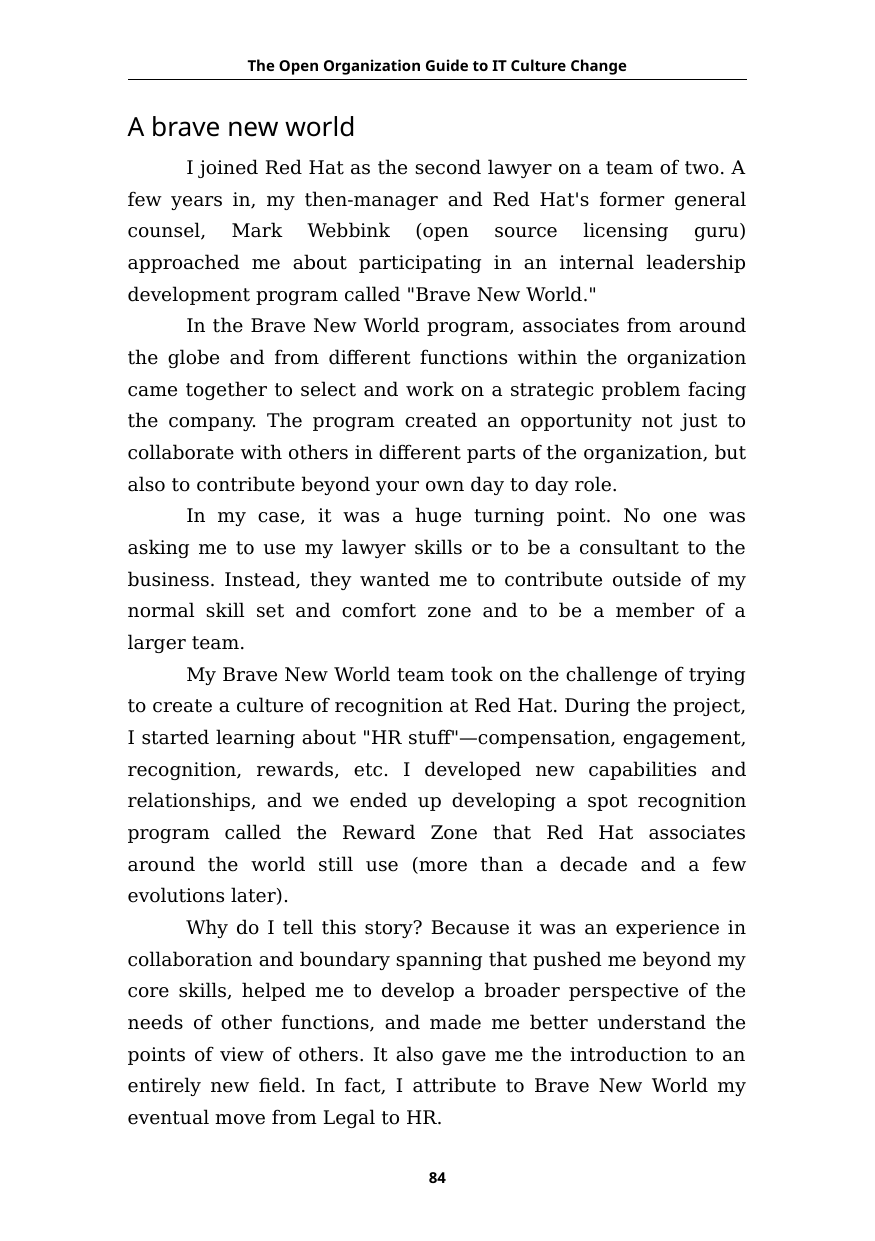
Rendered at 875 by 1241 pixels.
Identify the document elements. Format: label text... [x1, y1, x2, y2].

text I joined Red Hat as the second lawyer on a team of two. A few years in, my then-manager and Red Hat's former general counsel, Mark Webbink (open source licensing guru) approached me about participating in an internal leadership development program called "Brave New World." [127, 157, 747, 306]
text Why do I tell this story? Because it was an experience in collaboration and boundary spanning that pushed me beyond my core skills, helped me to develop a broader perspective of the needs of other functions, and made me better understand the points of view of others. It also gave me the introduction to an entirely new field. In fact, I attribute to Brave New World my eventual move from Legal to HR. [127, 917, 747, 1129]
subtitle A brave new world [127, 109, 747, 144]
text In my case, it was a huge turning point. No one was asking me to use my lawyer skills or to be a consultant to the business. Instead, they wanted me to contribute outside of my normal skill set and comfort zone and to be a member of a larger team. [127, 505, 747, 654]
text In the Brave New World program, associates from around the globe and from different functions within the organization came together to select and work on a strategic problem facing the company. The program created an opportunity not just to collaborate with others in different parts of the organization, but also to contribute beyond your own day to day role. [127, 315, 747, 496]
text My Brave New World team took on the challenge of trying to create a culture of recognition at Red Hat. During the project, I started learning about "HR stuff"—compensation, engagement, recognition, rewards, etc. I developed new capabilities and relationships, and we ended up developing a spot recognition program called the Reward Zone that Red Hat associates around the world still use (more than a decade and a few evolutions later). [127, 664, 747, 907]
